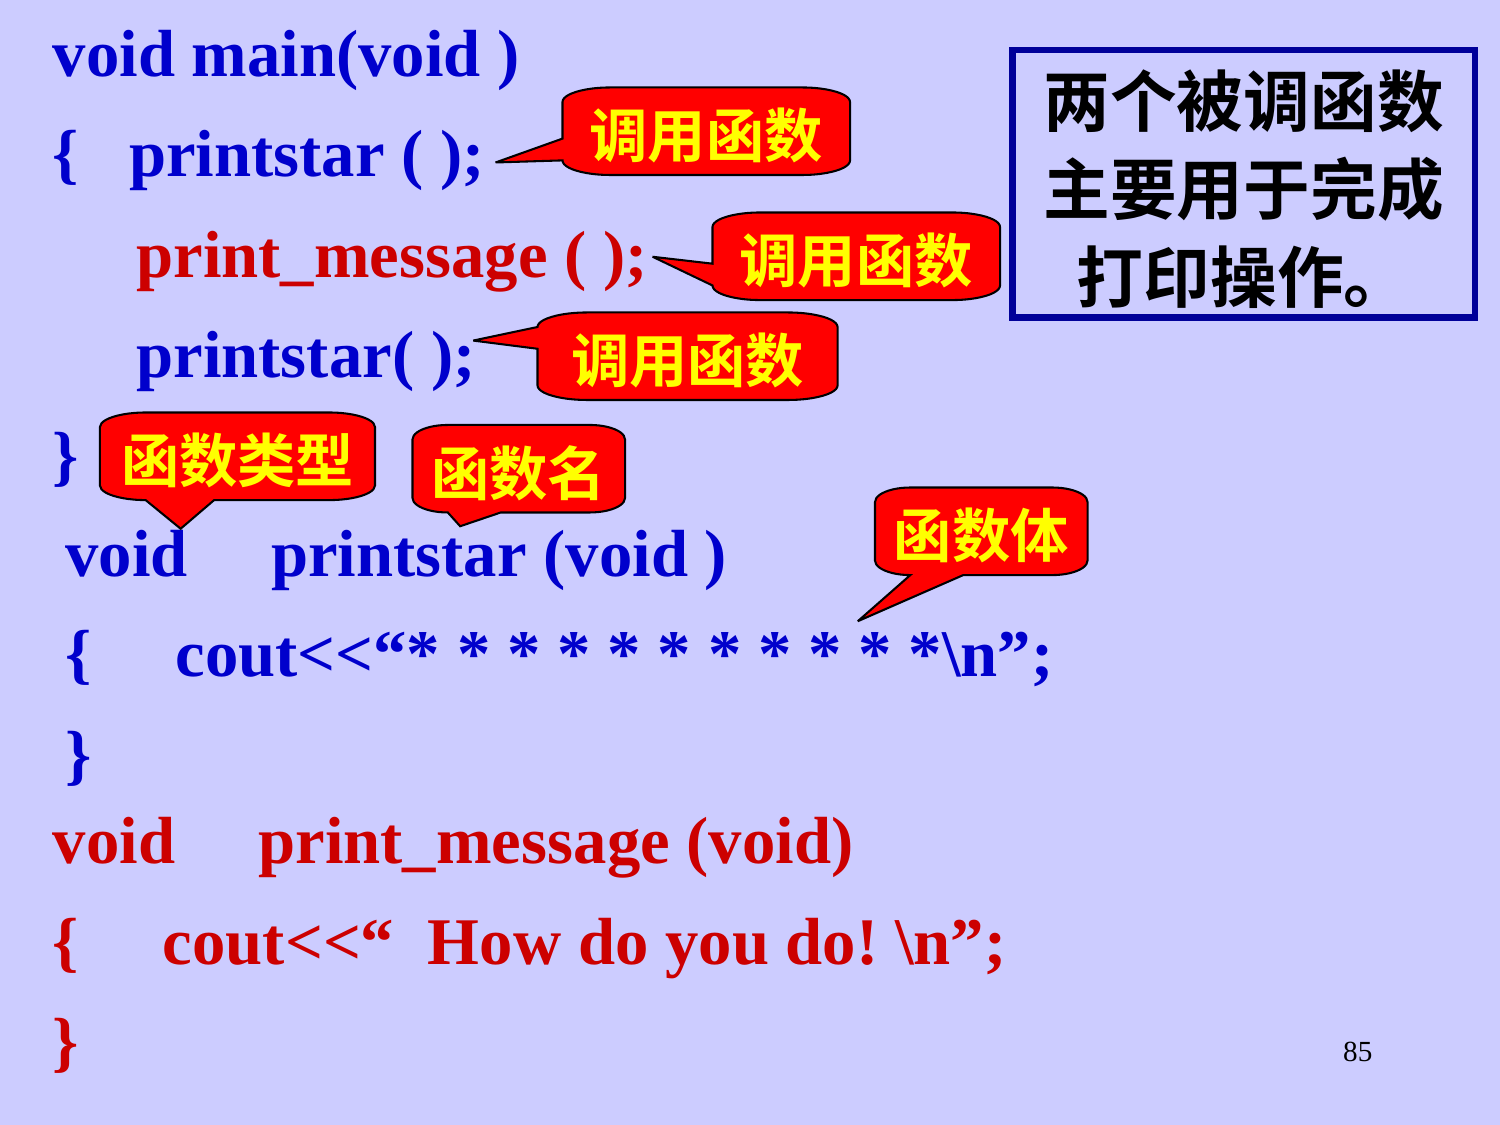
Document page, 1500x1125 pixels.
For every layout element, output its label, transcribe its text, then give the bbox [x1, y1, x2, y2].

text_box 调用函数 [473, 312, 838, 400]
text_box 调用函数 [652, 212, 1001, 301]
text_box void printstar (void ) { cout<<“* * * * * * * * * * *\n”; } [62, 500, 1426, 793]
text_box 两个被调函数主要用于完成打印操作。 [1012, 50, 1476, 318]
text_box void print_message (void) { cout<<“ How do you do! \n”; } [50, 787, 1376, 1081]
text_box 函数类型 [99, 412, 376, 529]
text_box 函数名 [412, 424, 626, 527]
text_box 函数体 [857, 487, 1088, 622]
text_box 调用函数 [495, 87, 851, 175]
text_box [1074, 1025, 1388, 1101]
text_box void main(void ) { printstar ( ); print_message ( ); printstar( ); } [49, 0, 1063, 494]
